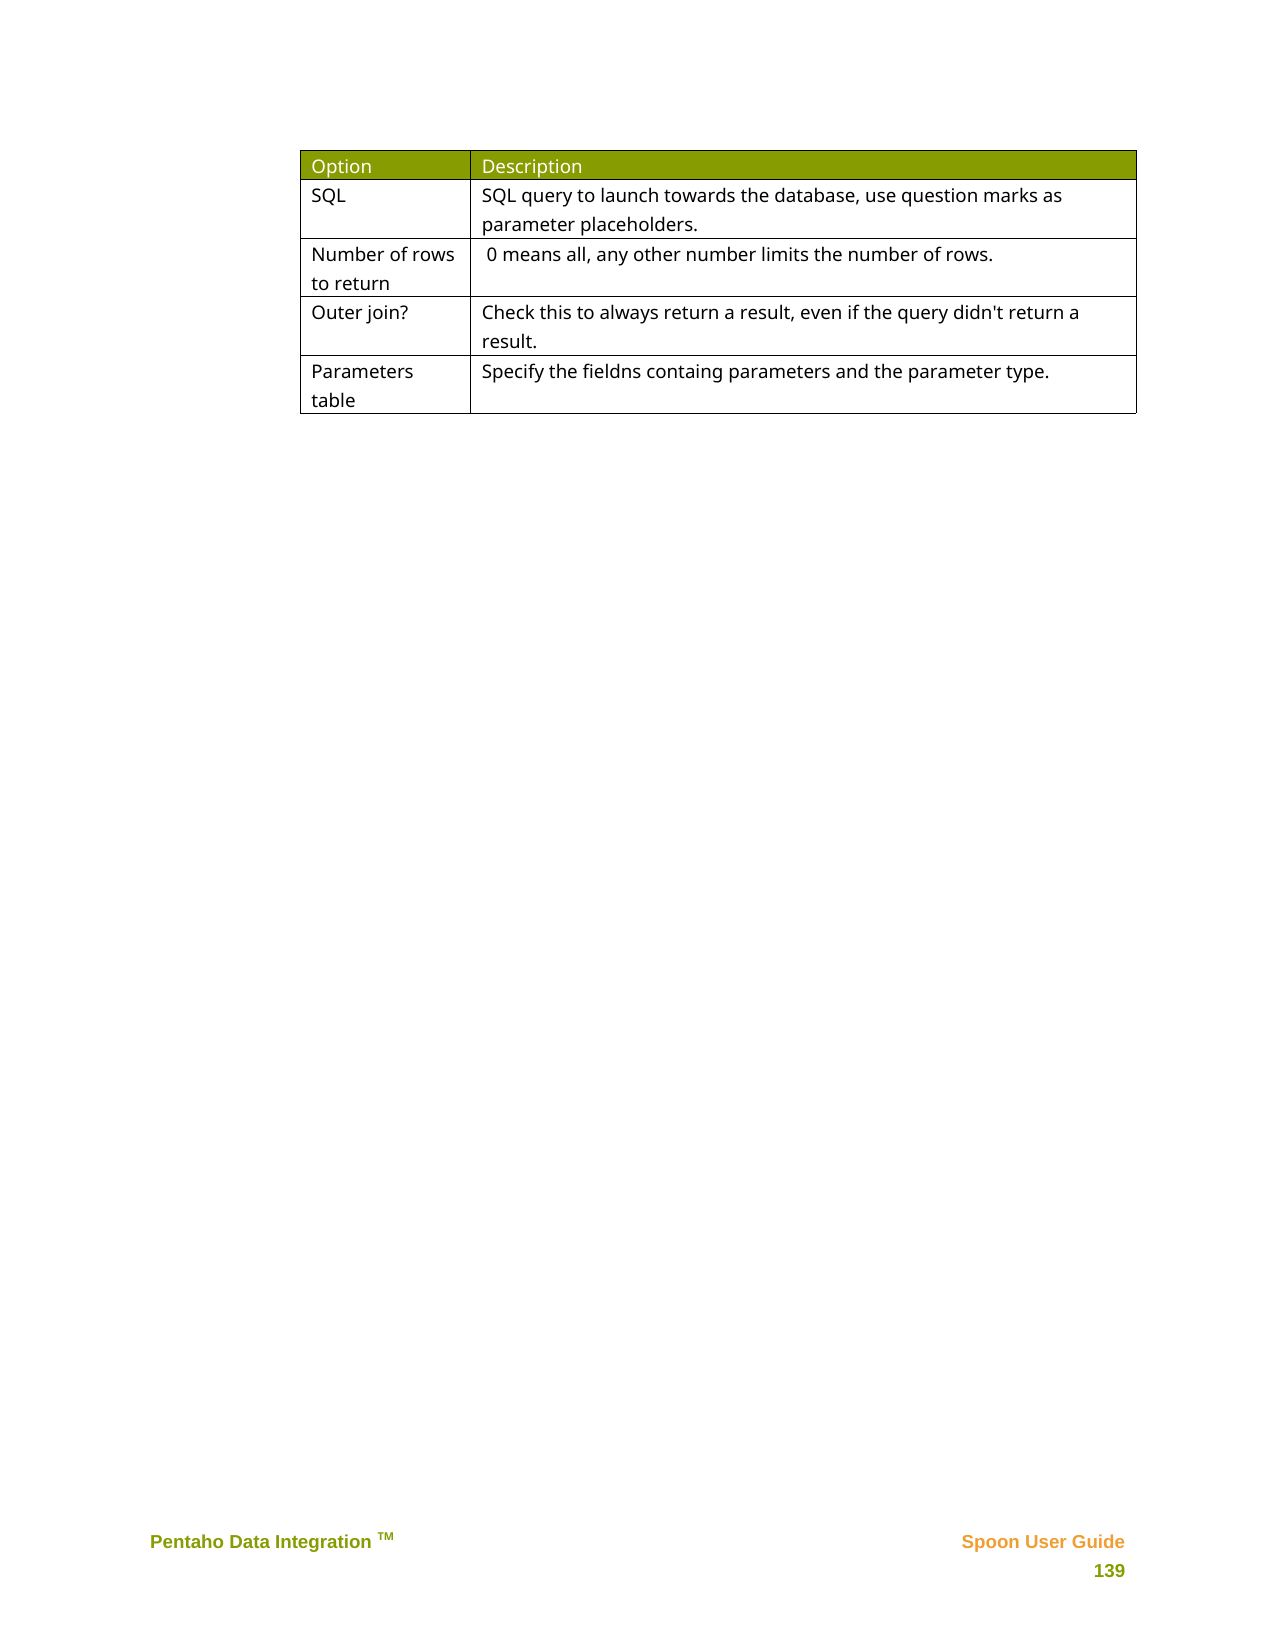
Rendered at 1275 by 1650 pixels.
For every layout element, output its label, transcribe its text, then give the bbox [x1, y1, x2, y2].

table_cell Check this to always return a result, even if the query didn't return a result. [471, 297, 1136, 354]
table_cell Specify the fieldns containg parameters and the parameter type. [471, 356, 1136, 413]
table_header Option [301, 151, 470, 179]
table_cell Number of rows to return [301, 239, 470, 296]
table_cell Outer join? [301, 297, 470, 354]
table_header Description [471, 151, 1136, 179]
table_cell SQL [301, 180, 470, 238]
table_cell SQL query to launch towards the database, use question marks as parameter placeholders. [471, 180, 1136, 238]
table_cell Parameters table [301, 356, 470, 413]
table_cell 0 means all, any other number limits the number of rows. [471, 239, 1136, 296]
